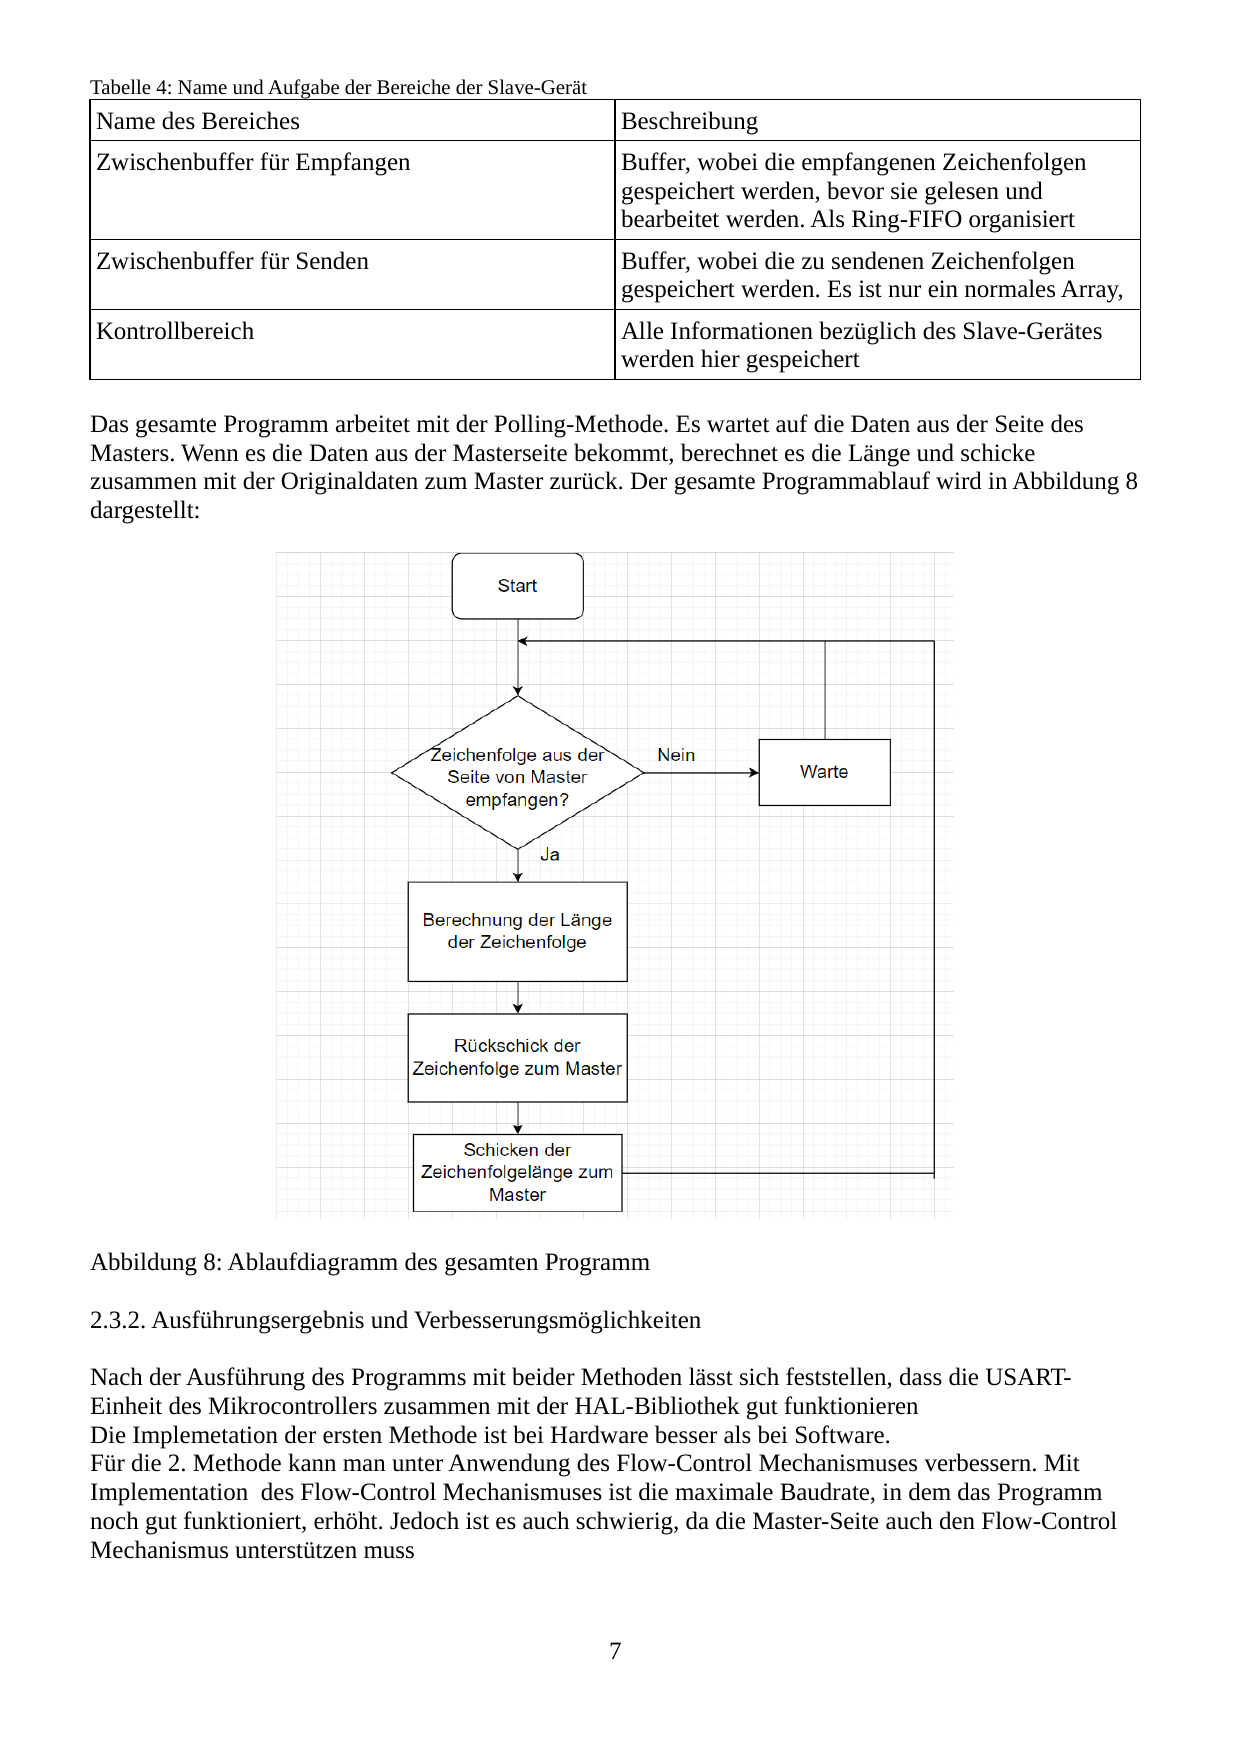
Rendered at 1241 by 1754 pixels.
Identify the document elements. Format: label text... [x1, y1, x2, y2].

table_cell Kontrollbereich [91, 310, 614, 379]
table_cell Buffer, wobei die empfangenen Zeichenfolgen gespeichert werden, bevor sie gelesen und bearbeitet werden. Als Ring-FIFO organisiert [616, 141, 1140, 239]
text 2.3.2. Ausführungsergebnis und Verbesserungsmöglichkeiten [90, 1305, 1140, 1333]
table_cell Buffer, wobei die zu sendenen Zeichenfolgen gespeichert werden. Es ist nur ein normales Array, [616, 240, 1140, 309]
table_cell Zwischenbuffer für Senden [91, 240, 614, 309]
picture [276, 552, 954, 1219]
table_header Beschreibung [616, 100, 1140, 140]
text Für die 2. Methode kann man unter Anwendung des Flow-Control Mechanismuses verbessern. Mit Implementation des Flow-Control Mechanismuses ist die maximale Baudrate, in dem das Programm noch gut funktioniert, erhöht. Jedoch ist es auch schwierig, da die Master-Seite auch den Flow-Control Mechanismus unterstützen muss [90, 1448, 1140, 1563]
table_header Name des Bereiches [91, 100, 614, 140]
text Die Implemetation der ersten Methode ist bei Hardware besser als bei Software. [90, 1420, 1140, 1448]
table_cell Zwischenbuffer für Empfangen [91, 141, 614, 239]
text Tabelle 4: Name und Aufgabe der Bereiche der Slave-Gerät [90, 75, 1140, 99]
text Abbildung 8: Ablaufdiagramm des gesamten Programm [90, 1247, 1140, 1276]
text Das gesamte Programm arbeitet mit der Polling-Methode. Es wartet auf die Daten aus der Seite des Masters. Wenn es die Daten aus der Masterseite bekommt, berechnet es die Länge und schicke zusammen mit der Originaldaten zum Master zurück. Der gesamte Programmablauf wird in Abbildung 8 dargestellt: [90, 409, 1140, 524]
text Nach der Ausführung des Programms mit beider Methoden lässt sich feststellen, dass die USART-Einheit des Mikrocontrollers zusammen mit der HAL-Bibliothek gut funktionieren [90, 1362, 1140, 1420]
table_cell Alle Informationen bezüglich des Slave-Gerätes werden hier gespeichert [616, 310, 1140, 379]
